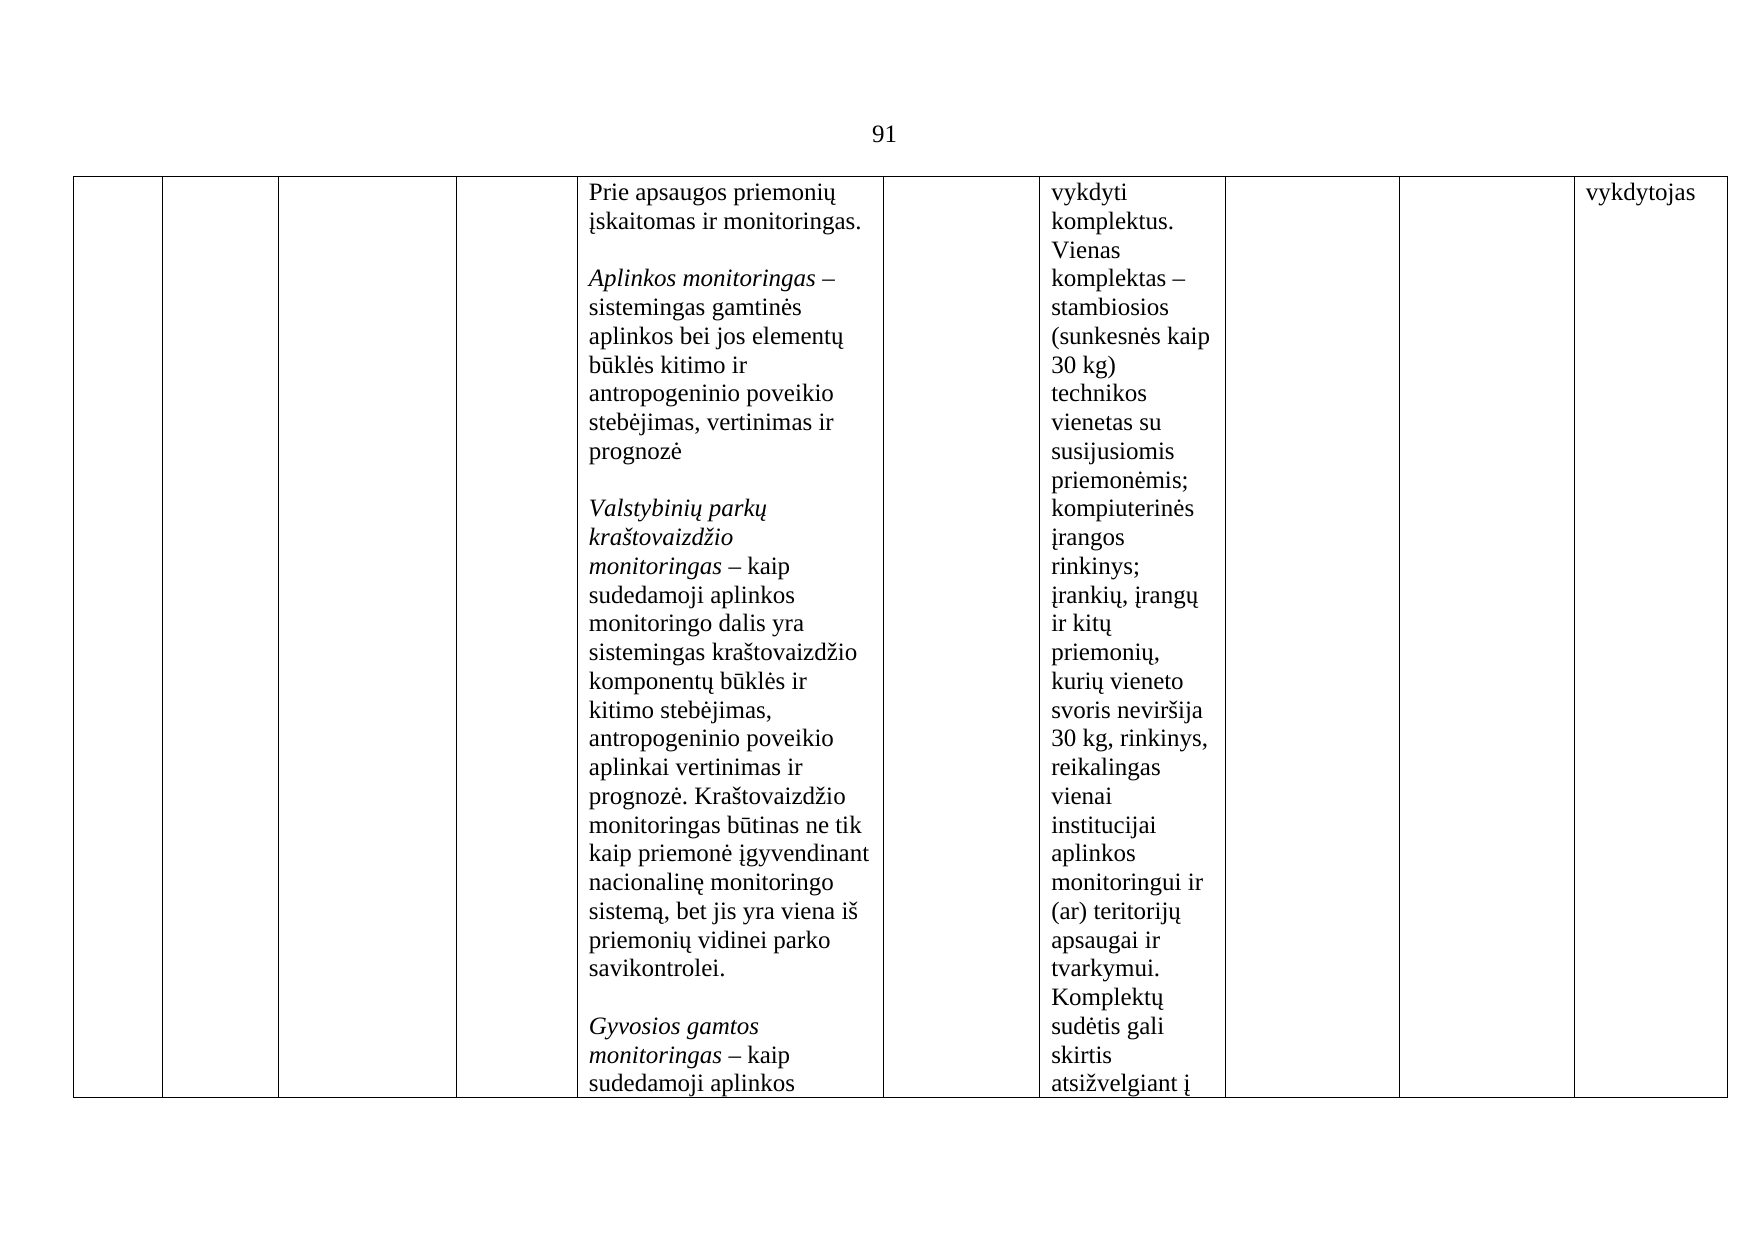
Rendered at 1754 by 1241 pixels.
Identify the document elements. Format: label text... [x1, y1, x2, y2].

table_cell [457, 177, 577, 1097]
table_cell [279, 177, 456, 1097]
table_cell Prie apsaugos priemonių įskaitomas ir monitoringas. Aplinkos monitoringas – sistemingas gamtinės aplinkos bei jos elementų būklės kitimo ir antropogeninio poveikio stebėjimas, vertinimas ir prognozė Valstybinių parkų kraštovaizdžio monitoringas – kaip sudedamoji aplinkos monitoringo dalis yra sistemingas kraštovaizdžio komponentų būklės ir kitimo stebėjimas, antropogeninio poveikio aplinkai vertinimas ir prognozė. Kraštovaizdžio monitoringas būtinas ne tik kaip priemonė įgyvendinant nacionalinę monitoringo sistemą, bet jis yra viena iš priemonių vidinei parko savikontrolei. Gyvosios gamtos monitoringas – kaip sudedamoji aplinkos [578, 177, 883, 1097]
table_cell [74, 177, 162, 1097]
table_cell [884, 177, 1039, 1097]
table_cell vykdytojas [1575, 177, 1727, 1097]
table_cell [1226, 177, 1399, 1097]
table_cell [163, 177, 278, 1097]
table_cell [1400, 177, 1574, 1097]
